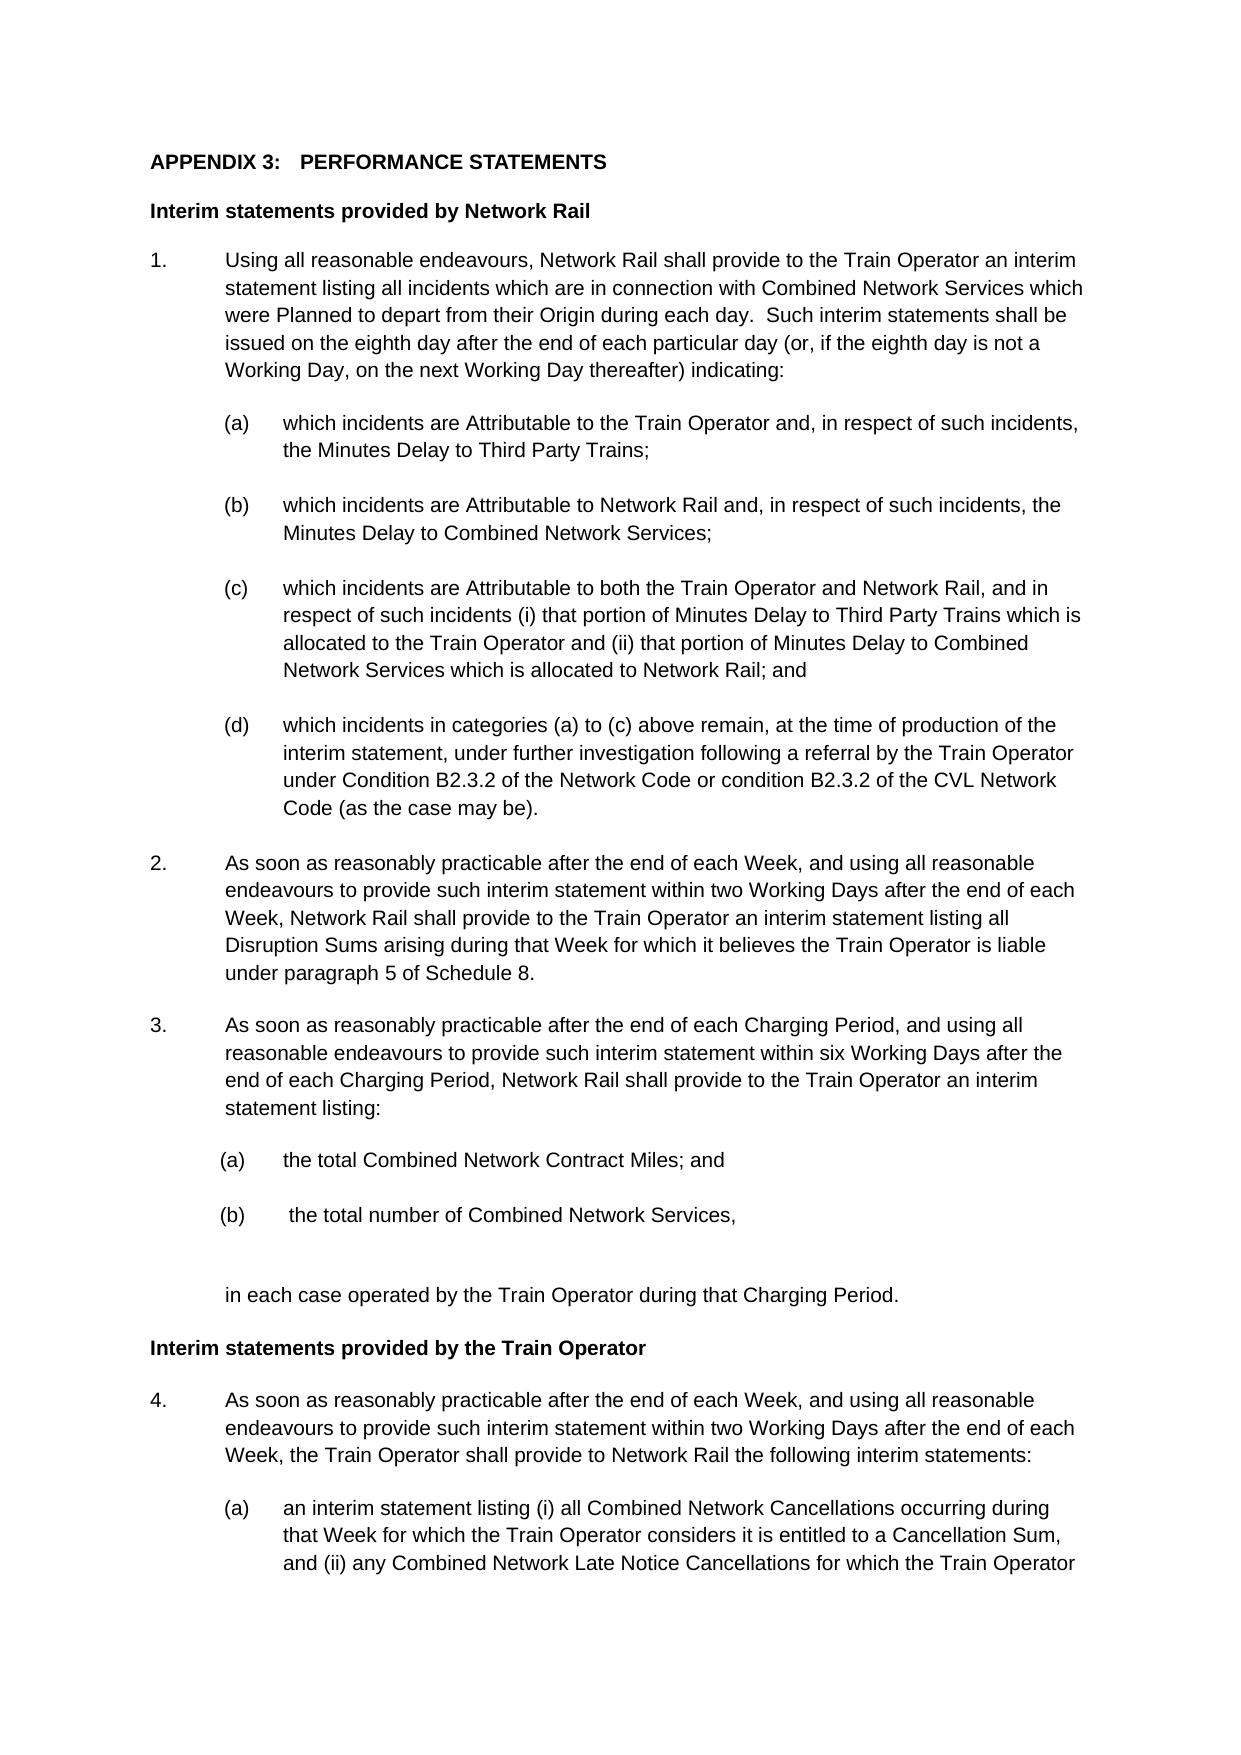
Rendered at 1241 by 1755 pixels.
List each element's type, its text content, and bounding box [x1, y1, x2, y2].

list an interim statement listing (i) all Combined Network Cancellations occurring during that Week for which the Train Operator considers it is entitled to a Cancellation Sum, and (ii) any Combined Network Late Notice Cancellations for which the Train Operator [224, 1495, 1090, 1574]
text APPENDIX 3: PERFORMANCE STATEMENTS [150, 150, 1090, 174]
list which incidents are Attributable to both the Train Operator and Network Rail, and in respect of such incidents (i) that portion of Minutes Delay to Third Party Trains which is allocated to the Train Operator and (ii) that portion of Minutes Delay to Combined Network Services which is allocated to Network Rail; and [224, 575, 1090, 682]
list As soon as reasonably practicable after the end of each Charging Period, and using all reasonable endeavours to provide such interim statement within six Working Days after the end of each Charging Period, Network Rail shall provide to the Train Operator an interim statement listing: [150, 1013, 1090, 1119]
list the total number of Combined Network Services, [219, 1203, 1090, 1227]
list Using all reasonable endeavours, Network Rail shall provide to the Train Operator an interim statement listing all incidents which are in connection with Combined Network Services which were Planned to depart from their Origin during each day. Such interim statements shall be issued on the eighth day after the end of each particular day (or, if the eighth day is not a Working Day, on the next Working Day thereafter) indicating: [150, 248, 1090, 382]
list which incidents are Attributable to Network Rail and, in respect of such incidents, the Minutes Delay to Combined Network Services; [224, 493, 1090, 544]
list As soon as reasonably practicable after the end of each Week, and using all reasonable endeavours to provide such interim statement within two Working Days after the end of each Week, the Train Operator shall provide to Network Rail the following interim statements: [150, 1388, 1090, 1467]
text in each case operated by the Train Operator during that Charging Period. [150, 1283, 1090, 1307]
list which incidents in categories (a) to (c) above remain, at the time of production of the interim statement, under further investigation following a referral by the Train Operator under Condition B2.3.2 of the Network Code or condition B2.3.2 of the CVL Network Code (as the case may be). [224, 713, 1090, 819]
list the total Combined Network Contract Miles; and [219, 1148, 1090, 1172]
text Interim statements provided by the Train Operator [150, 1335, 1090, 1359]
list As soon as reasonably practicable after the end of each Week, and using all reasonable endeavours to provide such interim statement within two Working Days after the end of each Week, Network Rail shall provide to the Train Operator an interim statement listing all Disruption Sums arising during that Week for which it believes the Train Operator is liable under paragraph 5 of Schedule 8. [150, 850, 1090, 984]
list which incidents are Attributable to the Train Operator and, in respect of such incidents, the Minutes Delay to Third Party Trains; [224, 410, 1090, 462]
text Interim statements provided by Network Rail [150, 199, 1090, 223]
